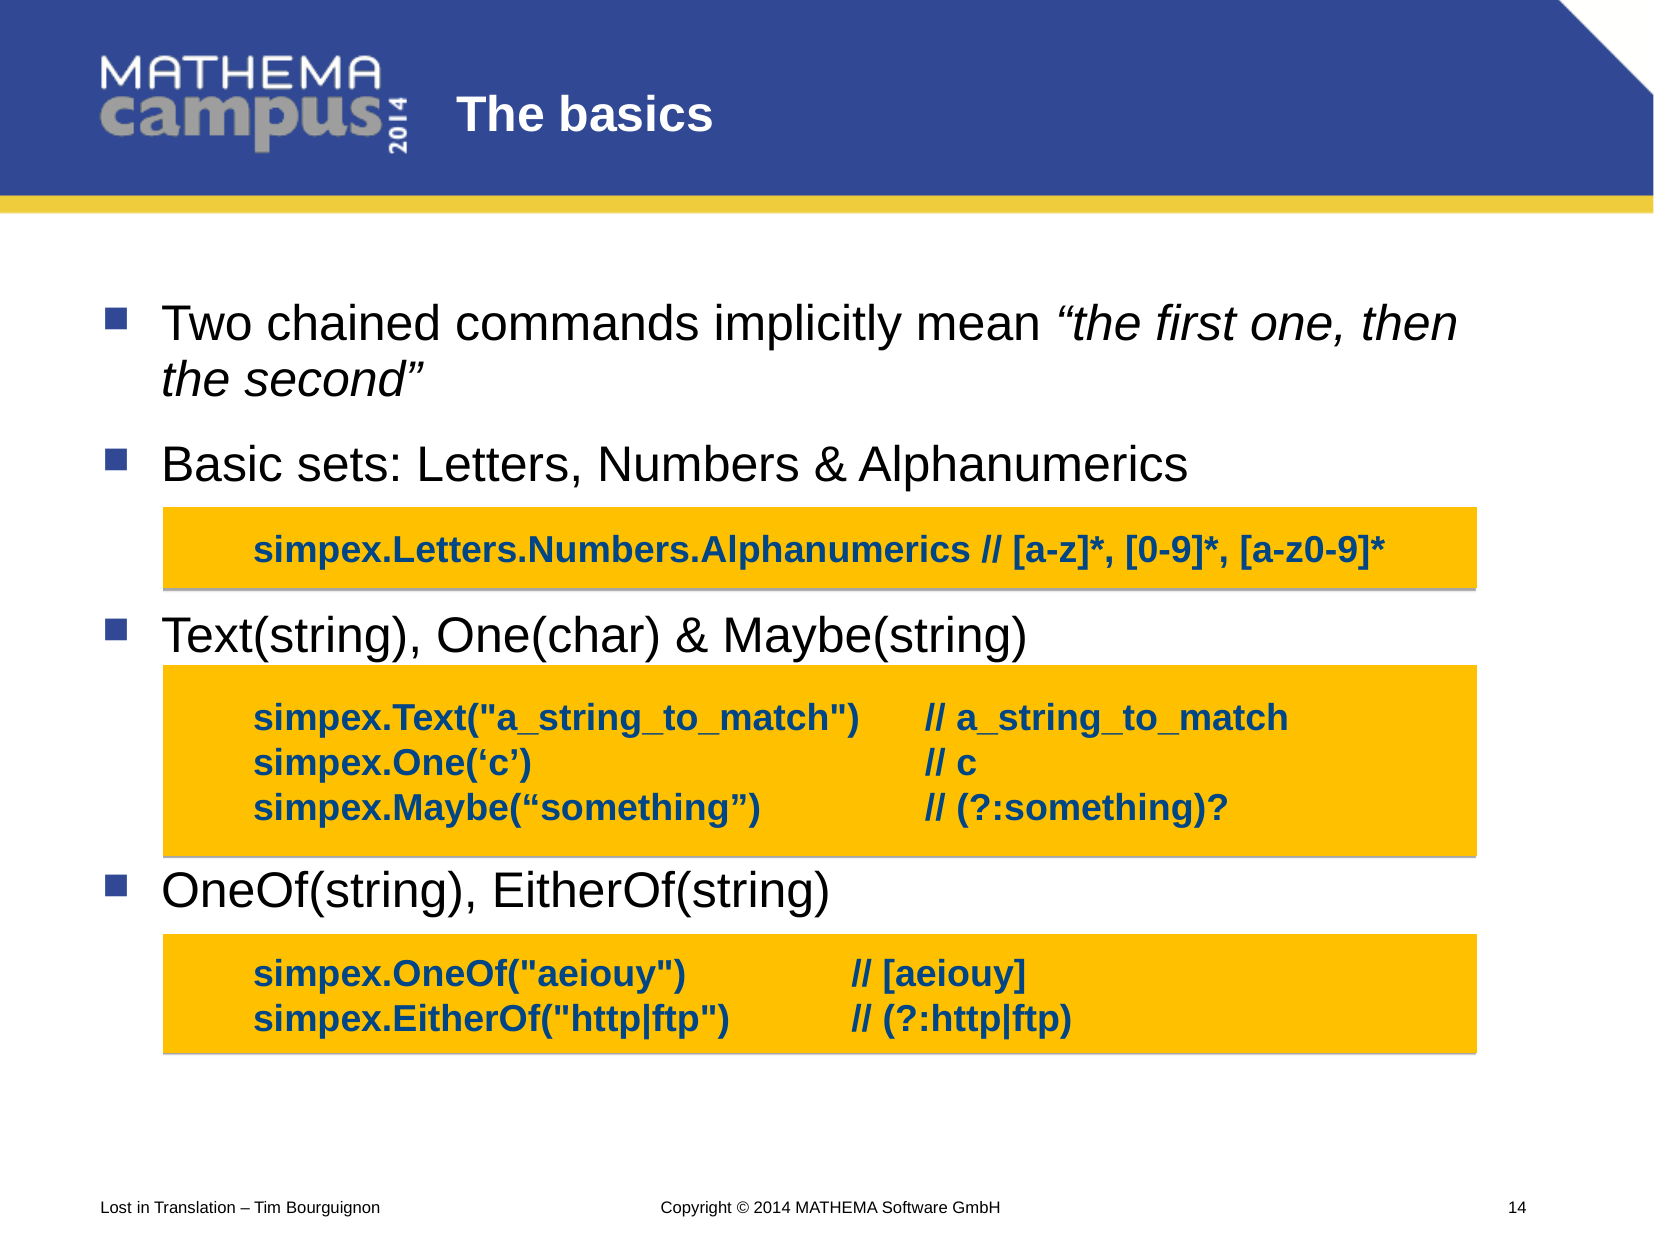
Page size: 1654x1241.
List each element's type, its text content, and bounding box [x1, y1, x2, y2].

text_box simpex.OneOf("aeiouy") // [aeiouy] simpex.EitherOf("http|ftp") // (?:http|ftp) [163, 934, 1477, 1053]
text_box simpex.Text("a_string_to_match") // a_string_to_match simpex.One(‘c’) // c simpex.Maybe(“something”) // (?:something)? [163, 665, 1477, 856]
picture [0, 0, 1654, 217]
list Two chained commands implicitly mean “the first one, then the second” Basic sets: Letters, Numbers & Alphanumerics Text(string), One(char) & Maybe(string) OneOf(string), EitherOf(string) [101, 295, 1528, 1139]
text_box simpex.Letters.Numbers.Alphanumerics // [a-z]*, [0-9]*, [a-z0-9]* [163, 507, 1477, 588]
title The basics [456, 68, 1528, 160]
